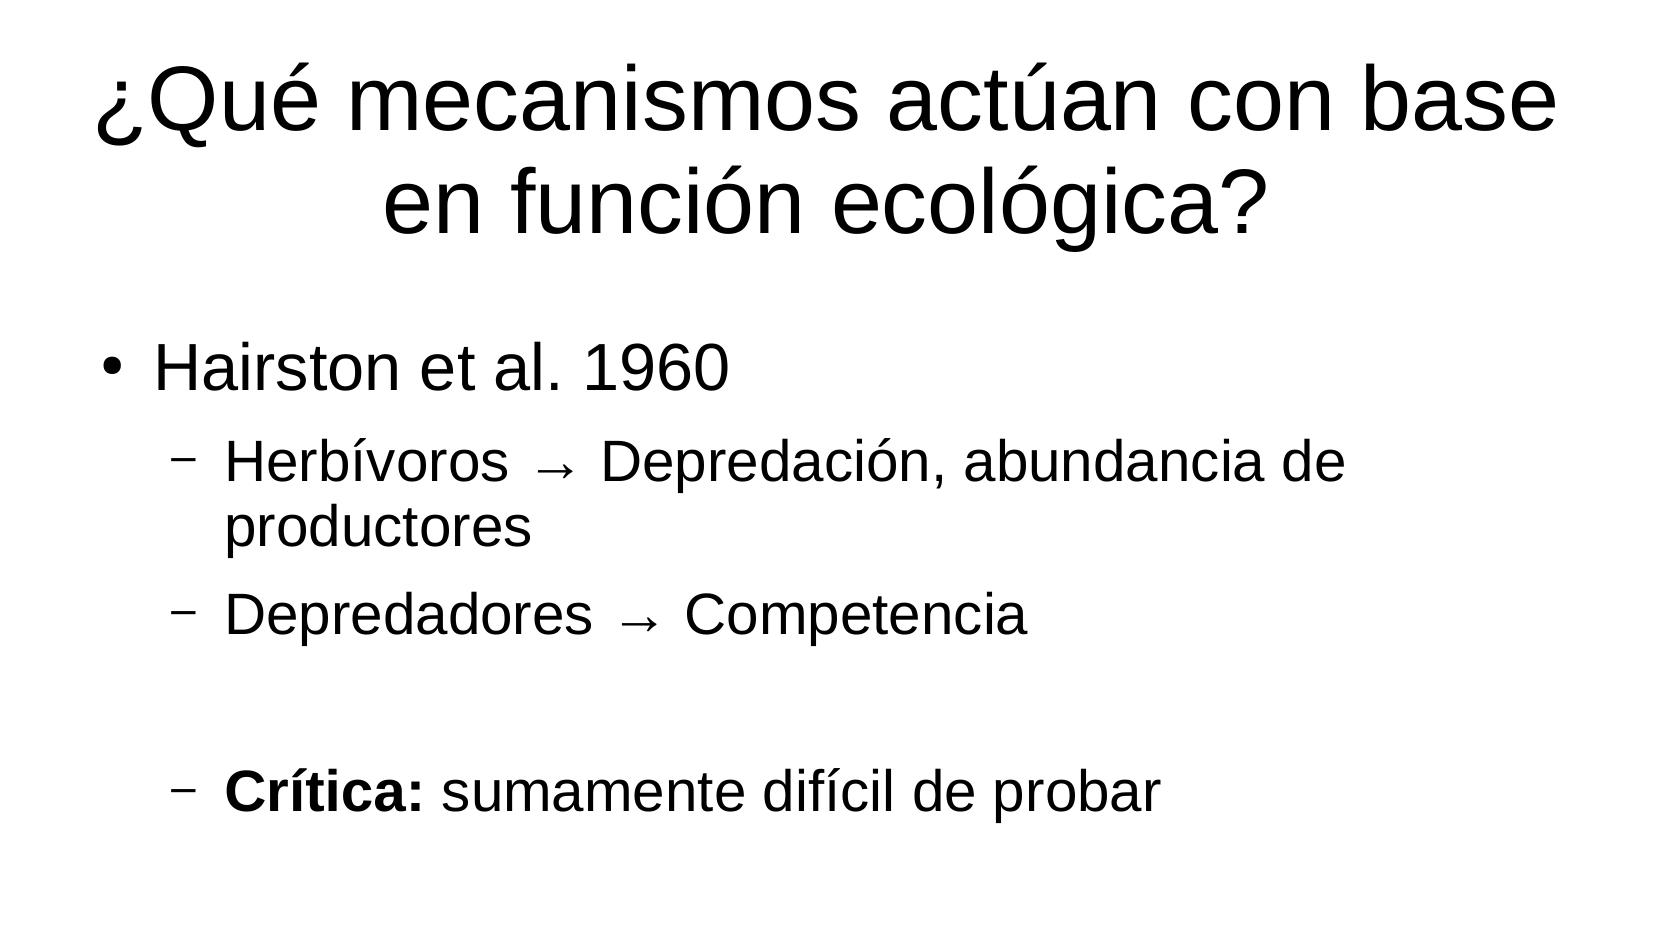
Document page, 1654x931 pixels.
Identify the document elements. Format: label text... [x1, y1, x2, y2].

list Hairston et al. 1960 Herbívoros → Depredación, abundancia de productores Depredadores → Competencia Crítica: sumamente difícil de probar [82, 329, 1571, 870]
title ¿Qué mecanismos actúan con base en función ecológica? [82, 47, 1571, 253]
